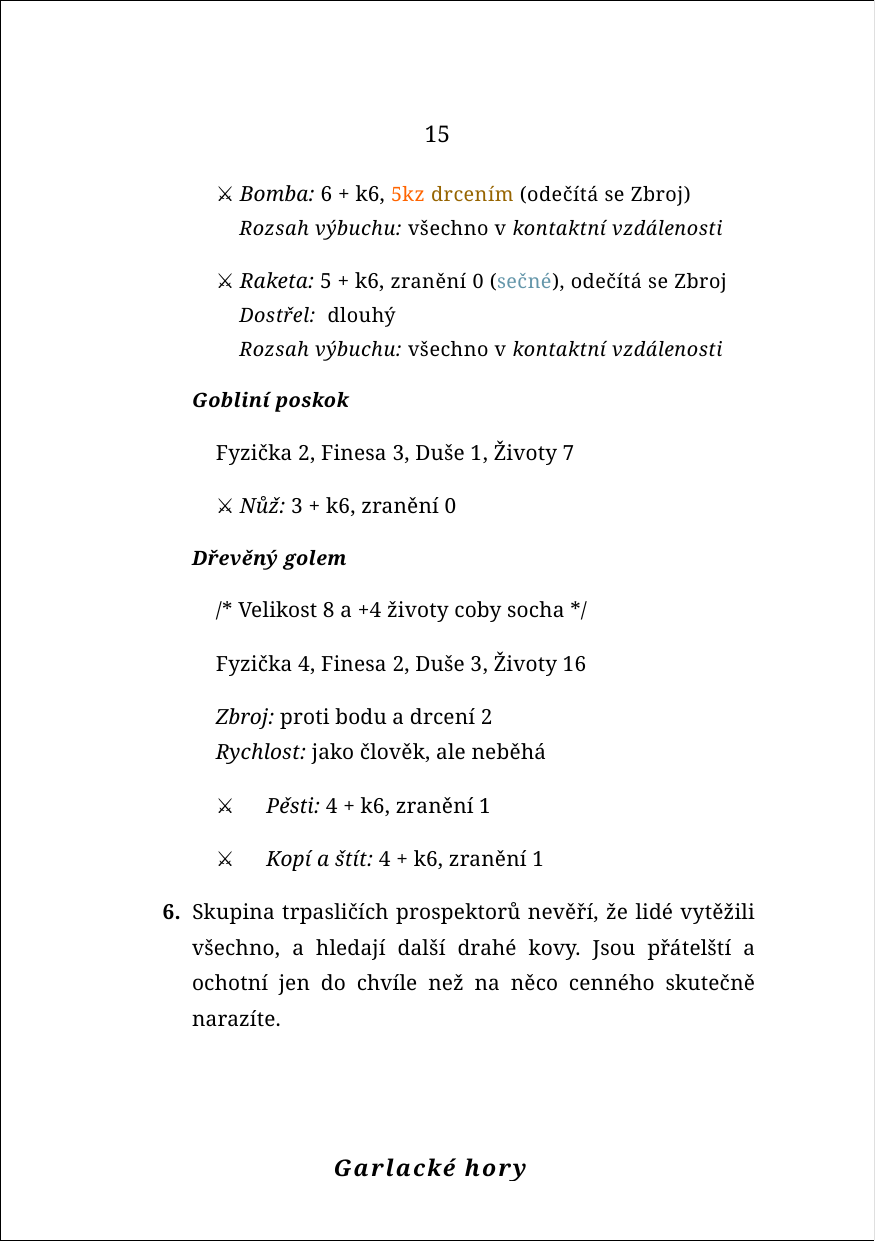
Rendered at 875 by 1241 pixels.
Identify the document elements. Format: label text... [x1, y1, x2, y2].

list Gobliní poskok [162, 386, 756, 413]
list Skupina trpasličích prospektorů nevěří, že lidé vytěžili všechno, a hledají další drahé kovy. Jsou přátelští a ochotní jen do chvíle než na něco cenného skutečně narazíte. [162, 897, 756, 1032]
list ⚔ Pěsti: 4 + k6, zranění 1 [162, 791, 756, 819]
list Fyzička 4, Finesa 2, Duše 3, Životy 16 [162, 649, 756, 677]
list Rychlost: jako člověk, ale neběhá [162, 737, 756, 766]
list Rozsah výbuchu: všechno v kontaktní vzdálenosti [186, 335, 756, 362]
list ⚔ Bomba: 6 + k6, 5kz drcením (odečítá se Zbroj) [162, 179, 756, 207]
list Zbroj: proti bodu a drcení 2 [162, 702, 756, 730]
list /* Velikost 8 a +4 životy coby socha */ [162, 596, 756, 624]
list ⚔ Raketa: 5 + k6, zranění 0 (sečné), odečítá se Zbroj [162, 266, 756, 294]
list ⚔ Kopí a štít: 4 + k6, zranění 1 [162, 844, 756, 872]
list Dřevěný golem [162, 544, 756, 571]
list ⚔ Nůž: 3 + k6, zranění 0 [162, 491, 756, 519]
list Dostřel: dlouhý [186, 301, 756, 328]
list Rozsah výbuchu: všechno v kontaktní vzdálenosti [186, 214, 756, 241]
list Fyzička 2, Finesa 3, Duše 1, Životy 7 [162, 438, 756, 466]
